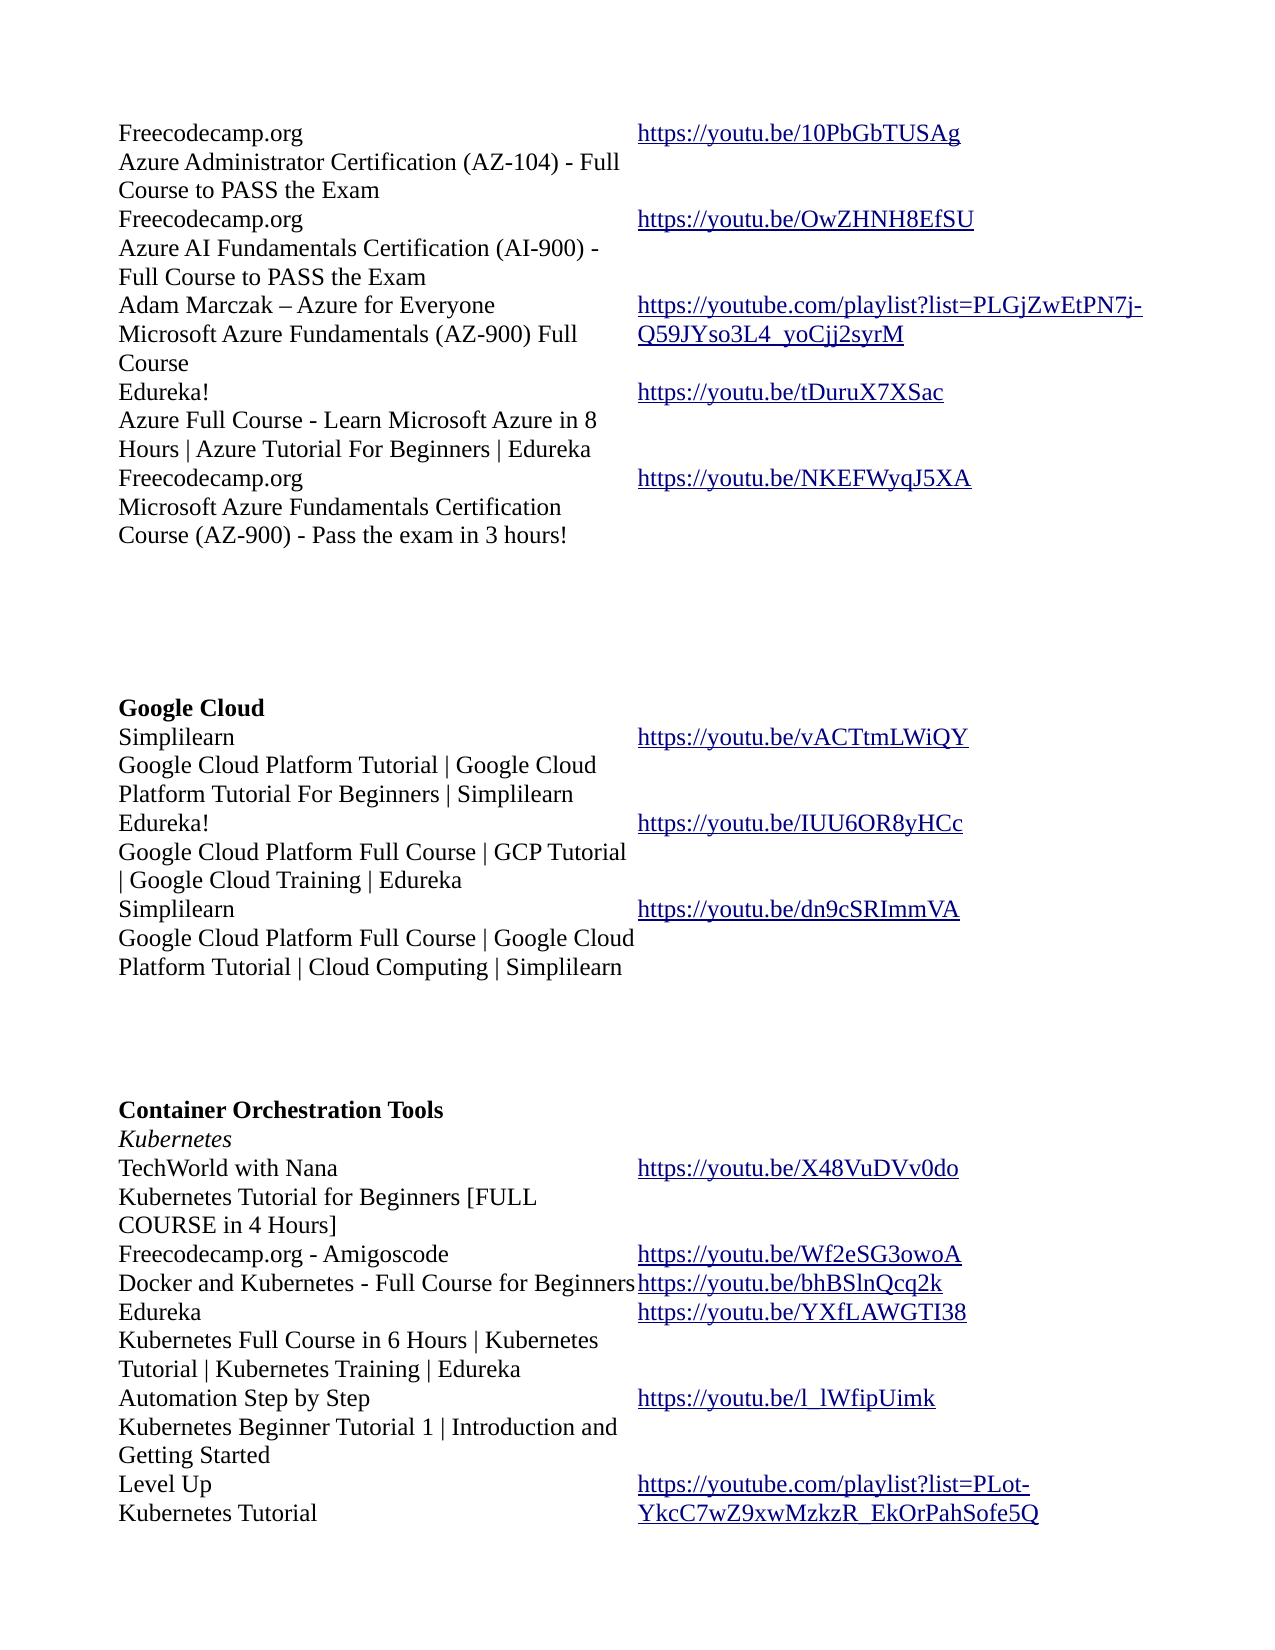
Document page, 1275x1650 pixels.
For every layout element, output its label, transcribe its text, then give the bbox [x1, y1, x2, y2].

table_cell [118, 578, 637, 607]
table_cell https://youtu.be/dn9cSRImmVA [638, 894, 1157, 981]
table_cell https://youtu.be/X48VuDVv0do [638, 1153, 1157, 1239]
table_cell https://youtu.be/OwZHNH8EfSU [638, 204, 1157, 291]
table_cell https://youtu.be/vACTtmLWiQY [638, 722, 1157, 808]
table_cell [638, 1067, 1157, 1096]
table_cell [118, 1038, 637, 1067]
table_cell https://youtu.be/l_lWfipUimk [638, 1383, 1157, 1469]
table_cell [638, 1124, 1157, 1153]
table_cell Freecodecamp.org - Amigoscode Docker and Kubernetes - Full Course for Beginners [118, 1239, 637, 1297]
table_cell Google Cloud [118, 693, 637, 722]
table_cell https://youtu.be/Wf2eSG3owoA https://youtu.be/bhBSlnQcq2k [638, 1239, 1157, 1297]
table_cell [638, 549, 1157, 578]
table_cell Freecodecamp.org Azure Administrator Certification (AZ-104) - Full Course to PASS the Exam [118, 118, 637, 204]
table_cell Simplilearn Google Cloud Platform Full Course | Google Cloud Platform Tutorial | Cloud Computing | Simplilearn [118, 894, 637, 981]
table_cell [118, 549, 637, 578]
table_cell https://youtu.be/10PbGbTUSAg [638, 118, 1157, 204]
table_cell Edureka! Google Cloud Platform Full Course | GCP Tutorial | Google Cloud Training | Edureka [118, 808, 637, 894]
table_cell [118, 607, 637, 636]
table_cell [638, 1038, 1157, 1067]
table_cell https://youtube.com/playlist?list=PLGjZwEtPN7j-Q59JYso3L4_yoCjj2syrM [638, 291, 1157, 377]
table_cell [638, 1096, 1157, 1124]
table_cell [118, 981, 637, 1009]
table_cell TechWorld with Nana Kubernetes Tutorial for Beginners [FULL COURSE in 4 Hours] [118, 1153, 637, 1239]
table_cell Simplilearn Google Cloud Platform Tutorial | Google Cloud Platform Tutorial For Beginners | Simplilearn [118, 722, 637, 808]
table_cell https://youtube.com/playlist?list=PLot-YkcC7wZ9xwMzkzR_EkOrPahSofe5Q [638, 1469, 1157, 1527]
table_cell [118, 636, 637, 664]
table_cell Edureka Kubernetes Full Course in 6 Hours | Kubernetes Tutorial | Kubernetes Training | Edureka [118, 1297, 637, 1383]
table_cell [638, 664, 1157, 693]
table_cell [638, 636, 1157, 664]
table_cell Container Orchestration Tools [118, 1096, 637, 1124]
table_cell https://youtu.be/YXfLAWGTI38 [638, 1297, 1157, 1383]
table_cell Adam Marczak – Azure for Everyone Microsoft Azure Fundamentals (AZ-900) Full Course [118, 291, 637, 377]
table_cell https://youtu.be/NKEFWyqJ5XA [638, 463, 1157, 549]
table_cell Freecodecamp.org Microsoft Azure Fundamentals Certification Course (AZ-900) - Pass the exam in 3 hours! [118, 463, 637, 549]
table_cell [638, 607, 1157, 636]
table_cell [638, 1009, 1157, 1038]
table_cell Freecodecamp.org Azure AI Fundamentals Certification (AI-900) - Full Course to PASS the Exam [118, 204, 637, 291]
table_cell [118, 1067, 637, 1096]
table_cell [118, 1009, 637, 1038]
table_cell Level Up Kubernetes Tutorial [118, 1469, 637, 1527]
table_cell https://youtu.be/IUU6OR8yHCc [638, 808, 1157, 894]
table_cell [638, 578, 1157, 607]
table_cell https://youtu.be/tDuruX7XSac [638, 377, 1157, 463]
table_cell [638, 981, 1157, 1009]
table_cell [118, 664, 637, 693]
table_cell Edureka! Azure Full Course - Learn Microsoft Azure in 8 Hours | Azure Tutorial For Beginners | Edureka [118, 377, 637, 463]
table_cell Kubernetes [118, 1124, 637, 1153]
table_cell Automation Step by Step Kubernetes Beginner Tutorial 1 | Introduction and Getting Started [118, 1383, 637, 1469]
table_cell [638, 693, 1157, 722]
